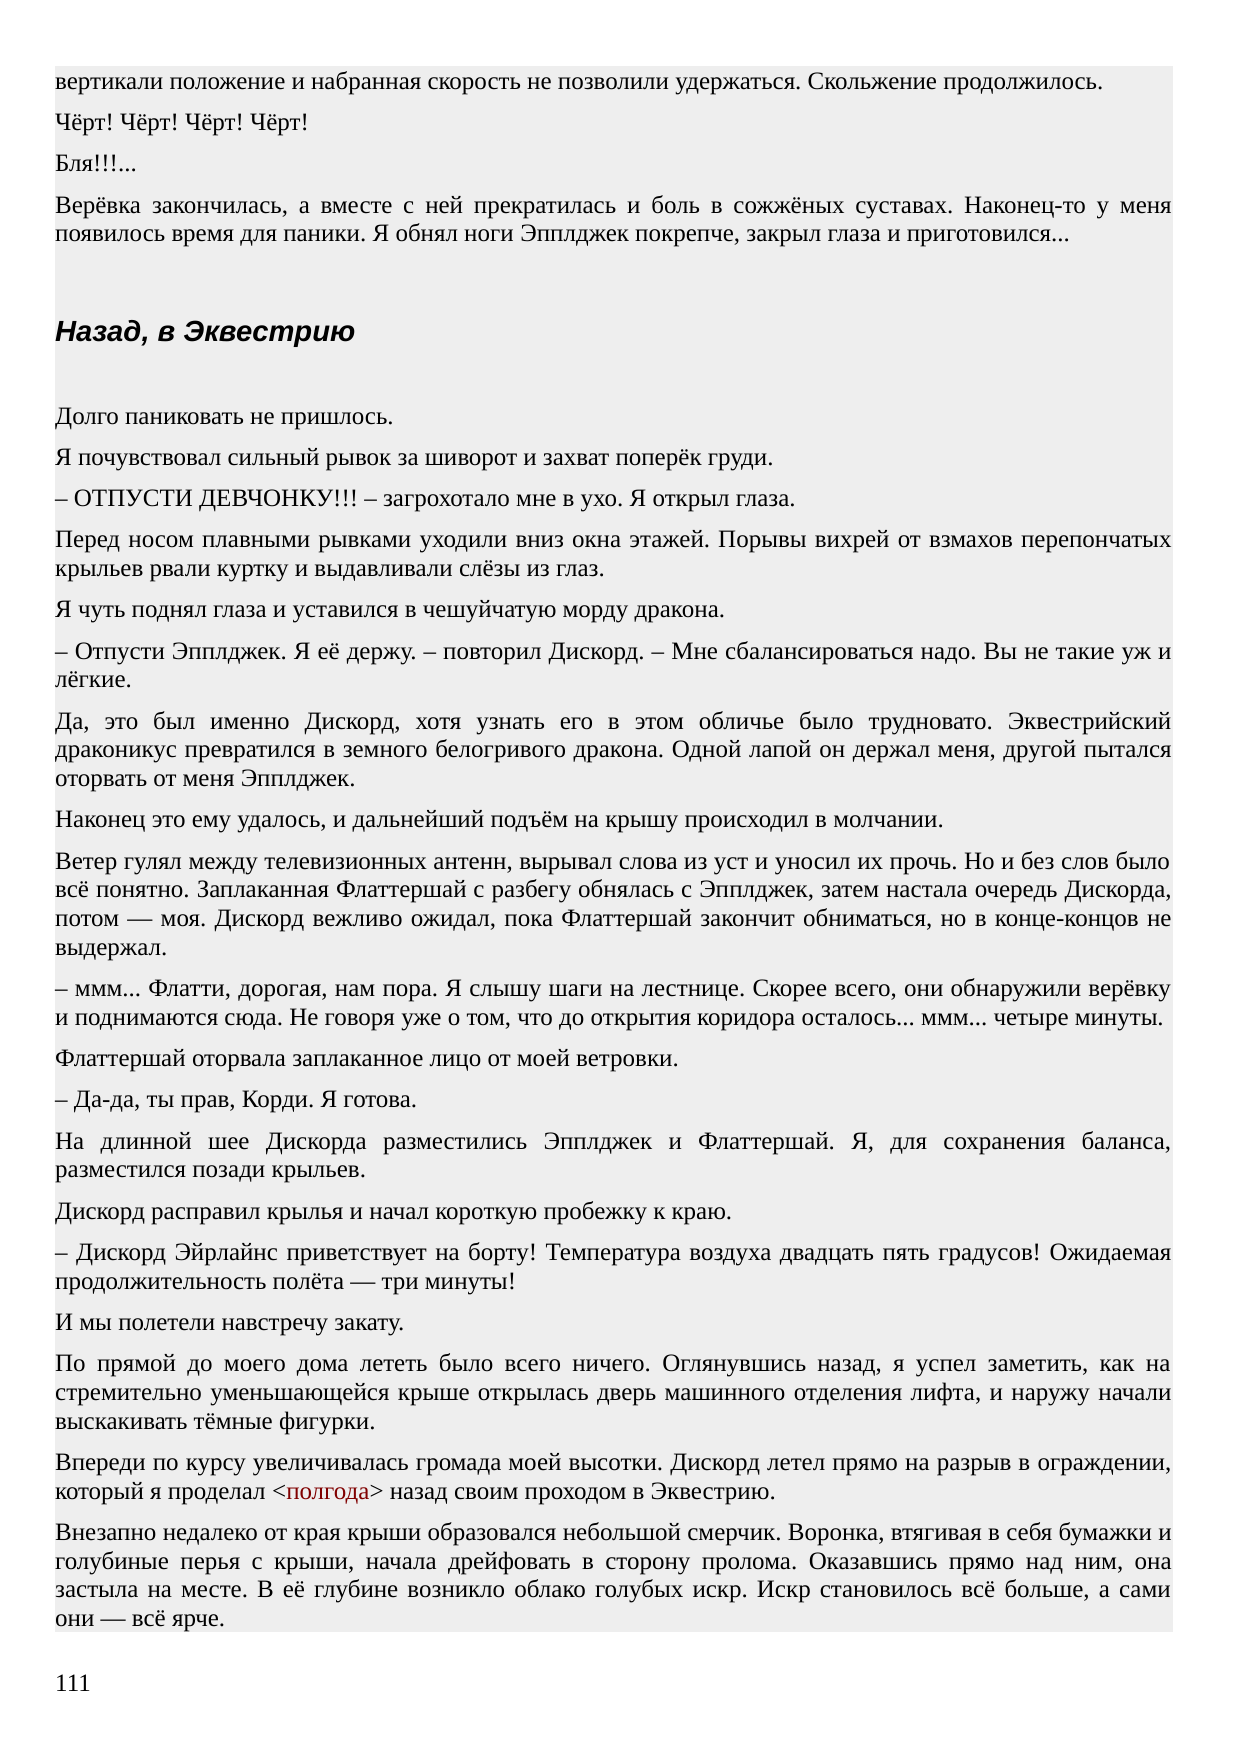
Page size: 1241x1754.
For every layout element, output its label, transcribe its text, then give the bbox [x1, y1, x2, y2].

text Дискорд расправил крылья и начал короткую пробежку к краю. [55, 1196, 1173, 1224]
text Долго паниковать не пришлось. [55, 401, 1173, 429]
text Наконец это ему удалось, и дальнейший подъём на крышу происходил в молчании. [55, 804, 1173, 833]
text Флаттершай оторвала заплаканное лицо от моей ветровки. [55, 1043, 1173, 1072]
text На длинной шее Дискорда разместились Эпплджек и Флаттершай. Я, для сохранения баланса, разместился позади крыльев. [55, 1126, 1173, 1183]
text – Отпусти Эпплджек. Я её держу. – повторил Дискорд. – Мне сбалансироваться надо. Вы не такие уж и лёгкие. [55, 636, 1173, 693]
text – Дискорд Эйрлайнс приветствует на борту! Температура воздуха двадцать пять градусов! Ожидаемая продолжительность полёта — три минуты! [55, 1237, 1173, 1294]
text По прямой до моего дома лететь было всего ничего. Оглянувшись назад, я успел заметить, как на стремительно уменьшающейся крыше открылась дверь машинного отделения лифта, и наружу начали выскакивать тёмные фигурки. [55, 1348, 1173, 1434]
text И мы полетели навстречу закату. [55, 1307, 1173, 1336]
text вертикали положение и набранная скорость не позволили удержаться. Скольжение продолжилось. [55, 66, 1173, 95]
text Я почувствовал сильный рывок за шиворот и захват поперёк груди. [55, 442, 1173, 471]
text Ветер гулял между телевизионных антенн, вырывал слова из уст и уносил их прочь. Но и без слов было всё понятно. Заплаканная Флаттершай с разбегу обнялась с Эпплджек, затем настала очередь Дискорда, потом — моя. Дискорд вежливо ожидал, пока Флаттершай закончит обниматься, но в конце-концов не выдержал. [55, 846, 1173, 961]
text – Да-да, ты прав, Корди. Я готова. [55, 1084, 1173, 1113]
text – ммм... Флатти, дорогая, нам пора. Я слышу шаги на лестнице. Скорее всего, они обнаружили верёвку и поднимаются сюда. Не говоря уже о том, что до открытия коридора осталось... ммм... четыре минуты. [55, 973, 1173, 1031]
text Перед носом плавными рывками уходили вниз окна этажей. Порывы вихрей от взмахов перепончатых крыльев рвали куртку и выдавливали слёзы из глаз. [55, 524, 1173, 582]
text Верёвка закончилась, а вместе с ней прекратилась и боль в сожжёных суставах. Наконец-то у меня появилось время для паники. Я обнял ноги Эпплджек покрепче, закрыл глаза и приготовился... [55, 190, 1173, 247]
text – ОТПУСТИ ДЕВЧОНКУ!!! – загрохотало мне в ухо. Я открыл глаза. [55, 483, 1173, 512]
text Впереди по курсу увеличивалась громада моей высотки. Дискорд летел прямо на разрыв в ограждении, который я проделал <полгода> назад своим проходом в Эквестрию. [55, 1447, 1173, 1504]
text Я чуть поднял глаза и уставился в чешуйчатую морду дракона. [55, 594, 1173, 623]
text Бля!!!... [55, 148, 1173, 177]
subtitle Назад, в Эквестрию [55, 313, 1173, 347]
text Да, это был именно Дискорд, хотя узнать его в этом обличье было трудновато. Эквестрийский драконикус превратился в земного белогривого дракона. Одной лапой он держал меня, другой пытался оторвать от меня Эпплджек. [55, 706, 1173, 792]
text Чёрт! Чёрт! Чёрт! Чёрт! [55, 107, 1173, 136]
text Внезапно недалеко от края крыши образовался небольшой смерчик. Воронка, втягивая в себя бумажки и голубиные перья с крыши, начала дрейфовать в сторону пролома. Оказавшись прямо над ним, она застыла на месте. В её глубине возникло облако голубых искр. Искр становилось всё больше, а сами они — всё ярче. [55, 1517, 1173, 1632]
